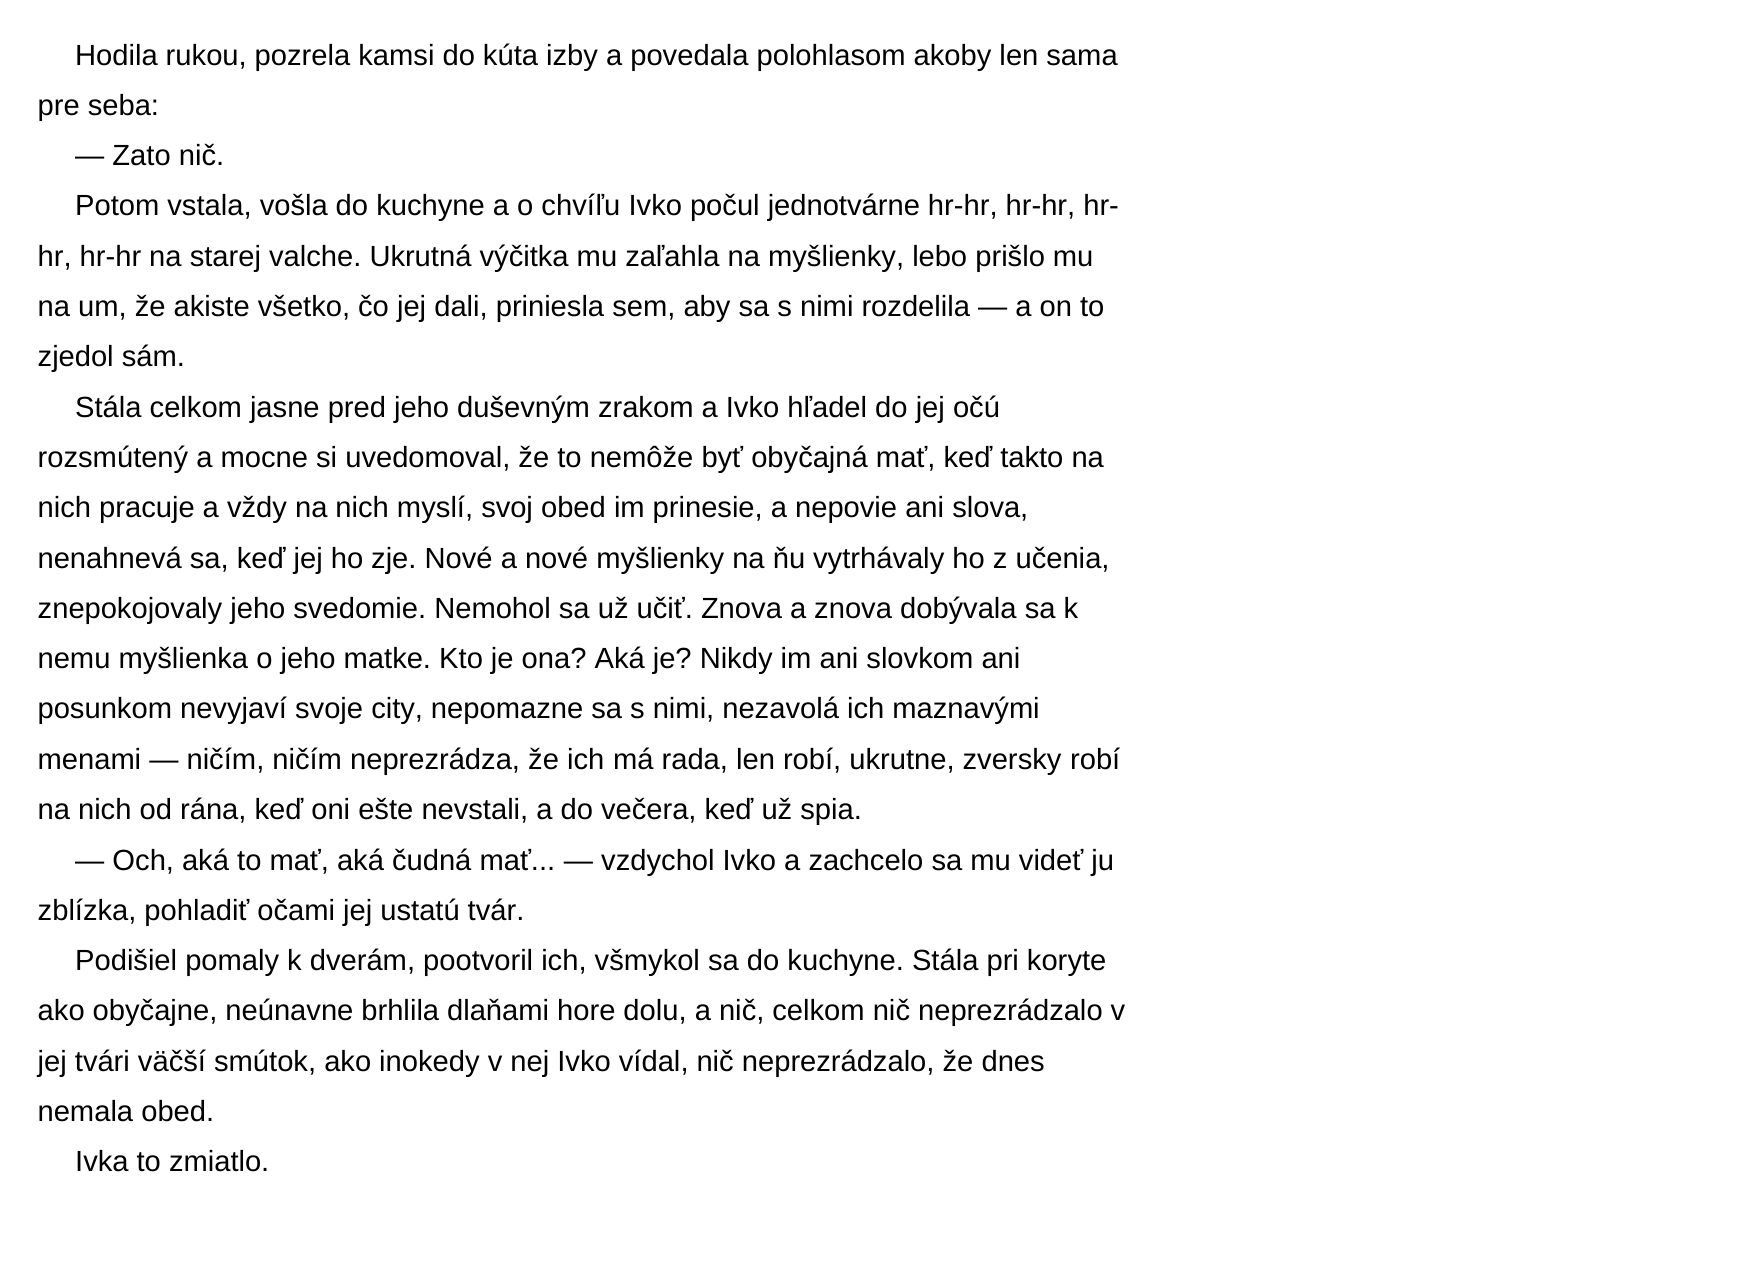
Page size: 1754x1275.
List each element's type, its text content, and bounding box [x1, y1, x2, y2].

text Potom vstala, vošla do kuchyne a o chvíľu Ivko počul jednotvárne hr-hr, hr-hr, hr-hr, hr-hr na starej valche. Ukrutná výčitka mu zaľahla na myšlienky, lebo prišlo mu na um, že akiste všetko, čo jej dali, priniesla sem, aby sa s nimi rozdelila — a on to zjedol sám. [37, 188, 1130, 373]
text Hodila rukou, pozrela kamsi do kúta izby a povedala polohlasom akoby len sama pre seba: [37, 37, 1130, 121]
text Podišiel pomaly k dverám, pootvoril ich, všmykol sa do kuchyne. Stála pri koryte ako obyčajne, neúnavne brhlila dlaňami hore dolu, a nič, celkom nič neprezrádzalo v jej tvári väčší smútok, ako inokedy v nej Ivko vídal, nič neprezrádzalo, že dnes nemala obed. [37, 943, 1130, 1128]
text — Zato nič. [37, 138, 1130, 172]
text — Och, aká to mať, aká čudná mať... — vzdychol Ivko a zachcelo sa mu videť ju zblízka, pohladiť očami jej ustatú tvár. [37, 842, 1130, 926]
text Ivka to zmiatlo. [37, 1144, 1130, 1178]
text Stála celkom jasne pred jeho duševným zrakom a Ivko hľadel do jej očú rozsmútený a mocne si uvedomoval, že to nemôže byť obyčajná mať, keď takto na nich pracuje a vždy na nich myslí, svoj obed im prinesie, a nepovie ani slova, nenahnevá sa, keď jej ho zje. Nové a nové myšlienky na ňu vytrhávaly ho z učenia, znepokojovaly jeho svedomie. Nemohol sa už učiť. Znova a znova dobývala sa k nemu myšlienka o jeho matke. Kto je ona? Aká je? Nikdy im ani slovkom ani posunkom nevyjaví svoje city, nepomazne sa s nimi, nezavolá ich maznavými menami — ničím, ničím neprezrádza, že ich má rada, len robí, ukrutne, zversky robí na nich od rána, keď oni ešte nevstali, a do večera, keď už spia. [37, 390, 1130, 826]
